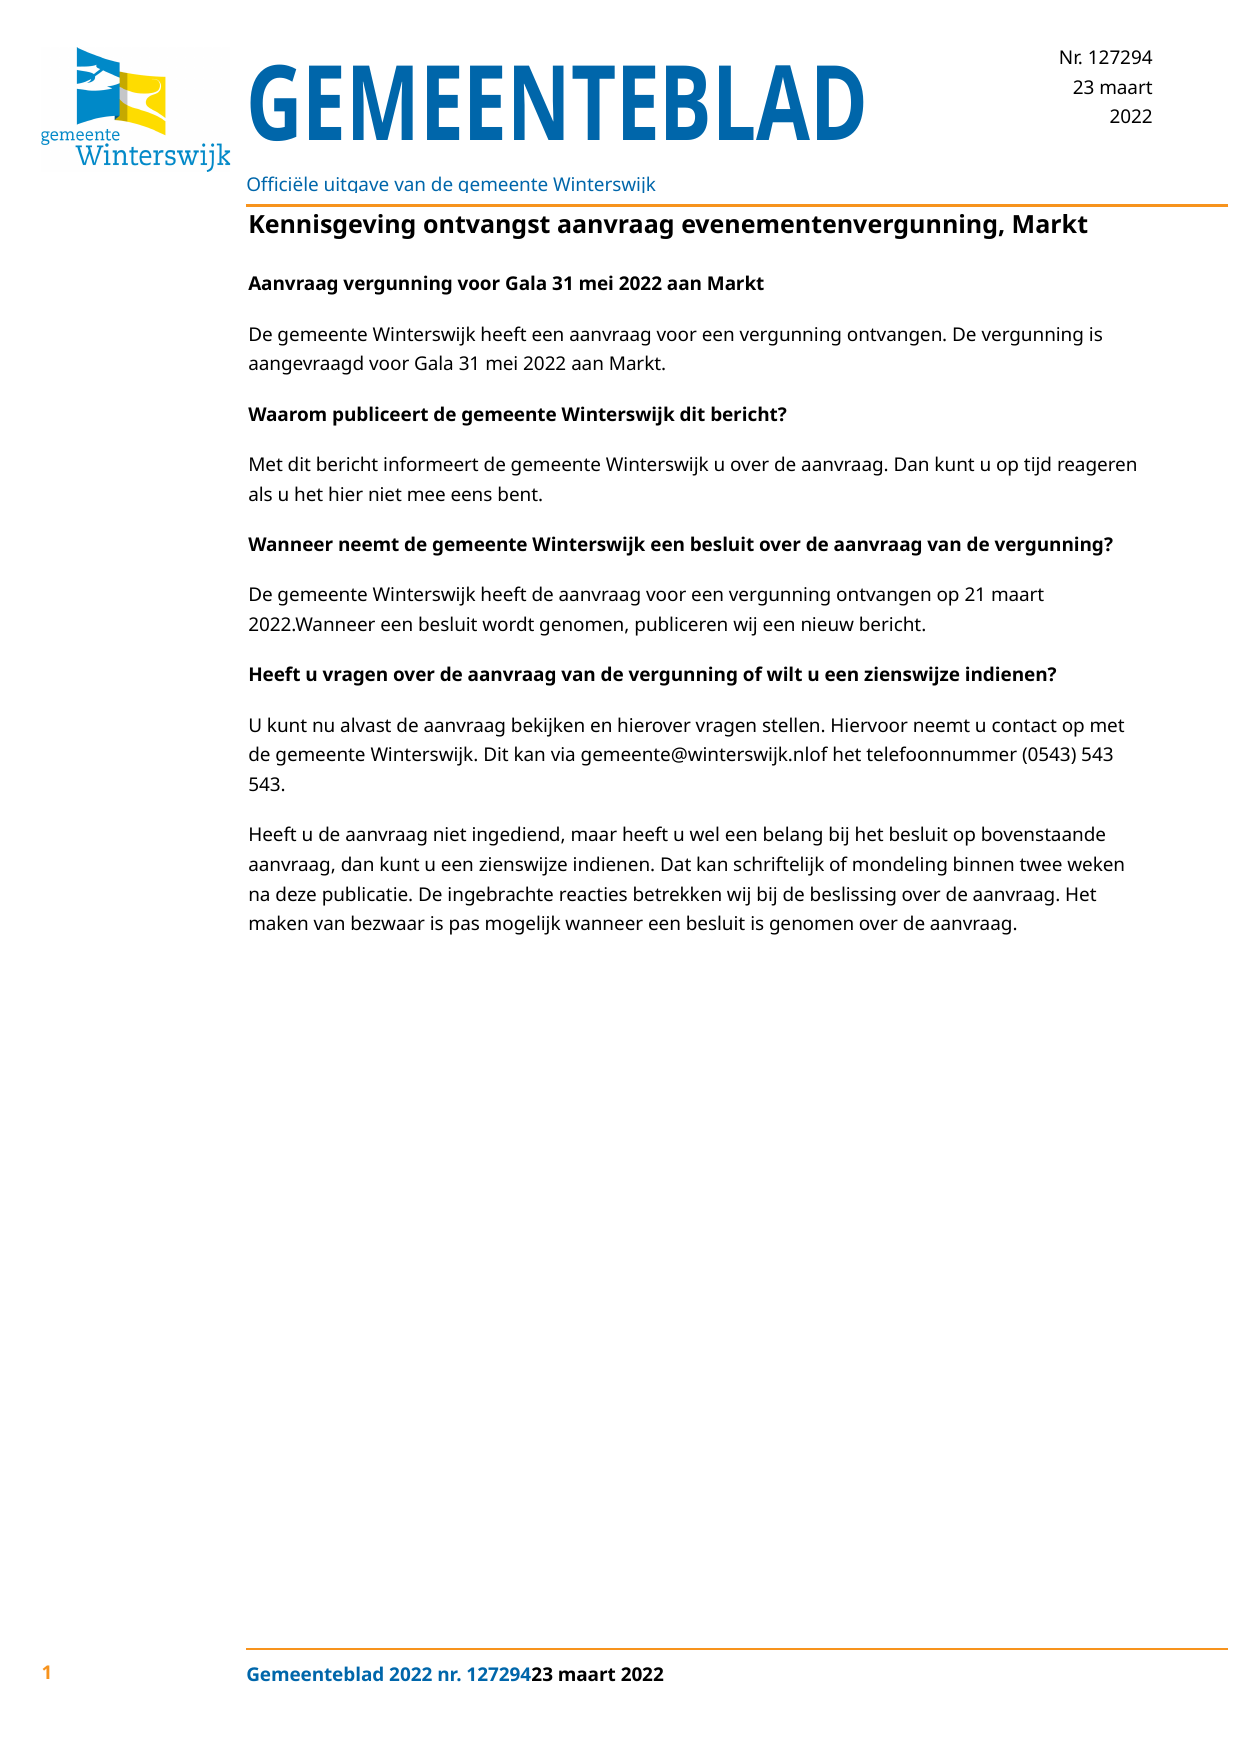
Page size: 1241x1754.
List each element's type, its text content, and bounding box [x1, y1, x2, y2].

text Aanvraag vergunning voor Gala 31 mei 2022 aan Markt [248, 270, 1152, 296]
picture [225, 153, 231, 162]
text Waarom publiceert de gemeente Winterswijk dit bericht? [248, 401, 1152, 426]
picture [41, 47, 231, 172]
text U kunt nu alvast de aanvraag bekijken en hierover vragen stellen. Hiervoor neemt u contact op met de gemeente Winterswijk. Dit kan via gemeente@winterswijk.nlof het telefoonnummer (0543) 543 543. [248, 712, 1152, 797]
text Wanneer neemt de gemeente Winterswijk een besluit over de aanvraag van de vergunning? [248, 531, 1152, 557]
text Met dit bericht informeert de gemeente Winterswijk u over de aanvraag. Dan kunt u op tijd reageren als u het hier niet mee eens bent. [248, 451, 1152, 506]
text De gemeente Winterswijk heeft de aanvraag voor een vergunning ontvangen op 21 maart 2022.Wanneer een besluit wordt genomen, publiceren wij een nieuw bericht. [248, 582, 1152, 637]
text Heeft u vragen over de aanvraag van de vergunning of wilt u een zienswijze indienen? [248, 662, 1152, 687]
text Heeft u de aanvraag niet ingediend, maar heeft u wel een belang bij het besluit op bovenstaande aanvraag, dan kunt u een zienswijze indienen. Dat kan schriftelijk of mondeling binnen twee weken na deze publicatie. De ingebrachte reacties betrekken wij bij de beslissing over de aanvraag. Het maken van bezwaar is pas mogelijk wanneer een besluit is genomen over de aanvraag. [248, 822, 1152, 936]
text De gemeente Winterswijk heeft een aanvraag voor een vergunning ontvangen. De vergunning is aangevraagd voor Gala 31 mei 2022 aan Markt. [248, 321, 1152, 376]
text Kennisgeving ontvangst aanvraag evenementenvergunning, Markt [248, 207, 1152, 241]
